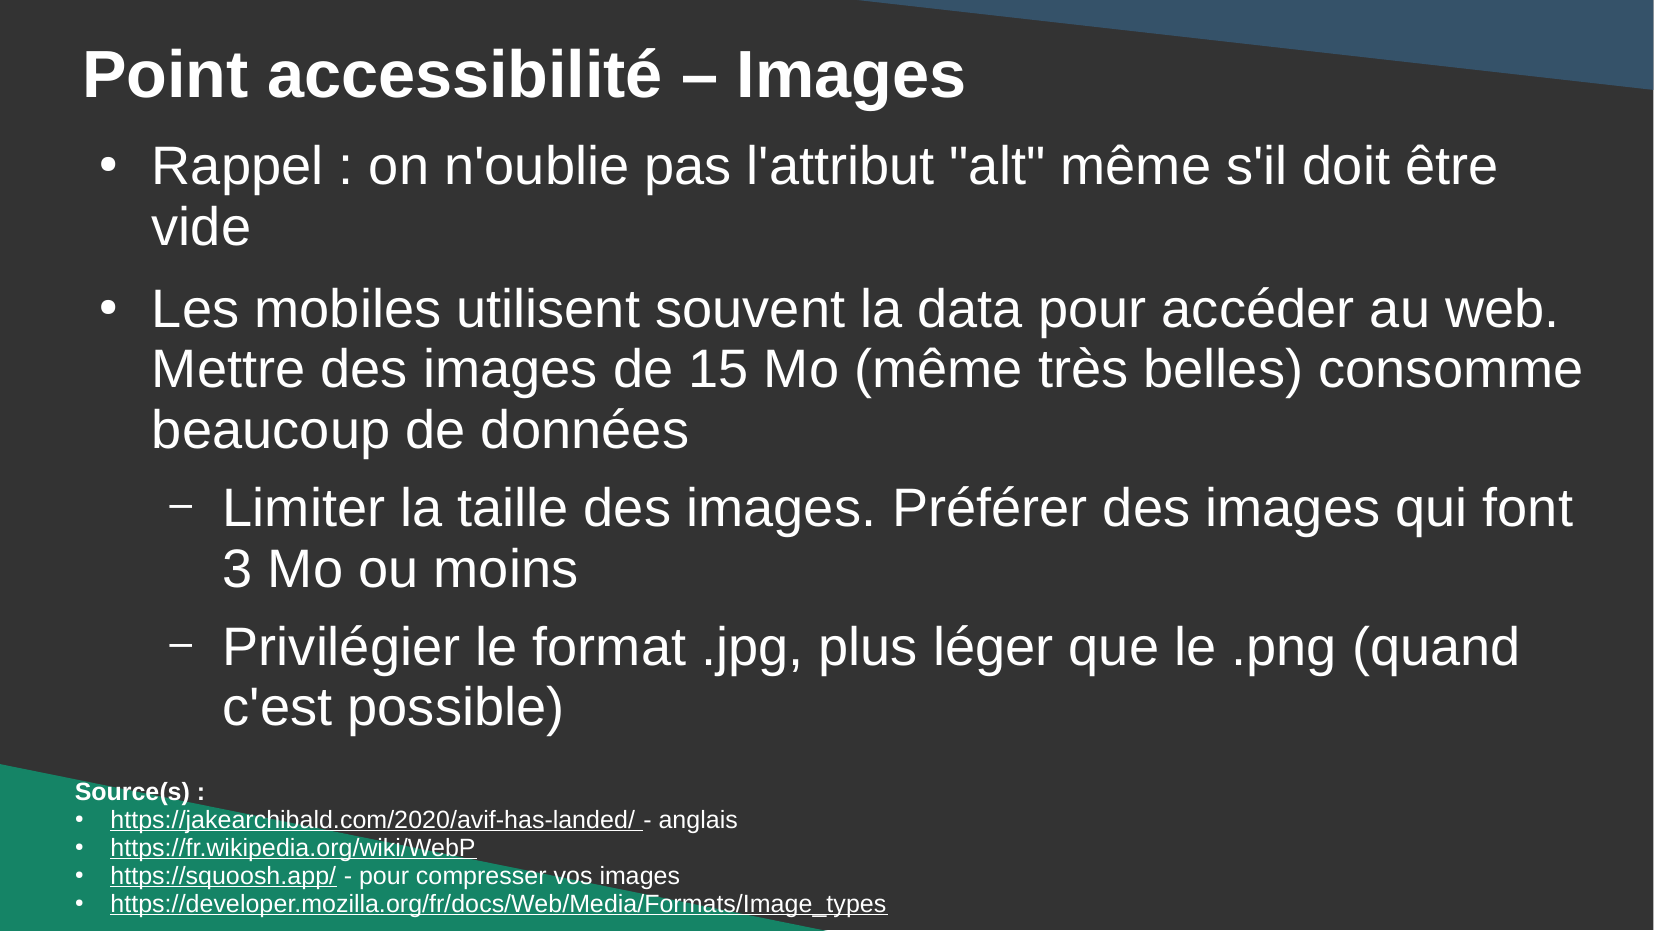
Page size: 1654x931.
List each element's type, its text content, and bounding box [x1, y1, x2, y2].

text_box [0, 764, 828, 931]
text_box [857, 0, 1654, 90]
list Rappel : on n'oublie pas l'attribut "alt" même s'il doit être vide Les mobiles utilisent souvent la data pour accéder au web. Mettre des images de 15 Mo (même très belles) consomme beaucoup de données Limiter la taille des images. Préférer des images qui font 3 Mo ou moins Privilégier le format .jpg, plus léger que le .png (quand c'est possible) [80, 135, 1605, 745]
title Point accessibilité – Images [82, 37, 1571, 122]
text_box Source(s) : https://jakearchibald.com/2020/avif-has-landed/ - anglais https://fr.wikipedia.org/wiki/WebP https://squoosh.app/ - pour compresser vos images https://developer.mozilla.org/fr/docs/Web/Media/Formats/Image_types [60, 770, 1546, 926]
